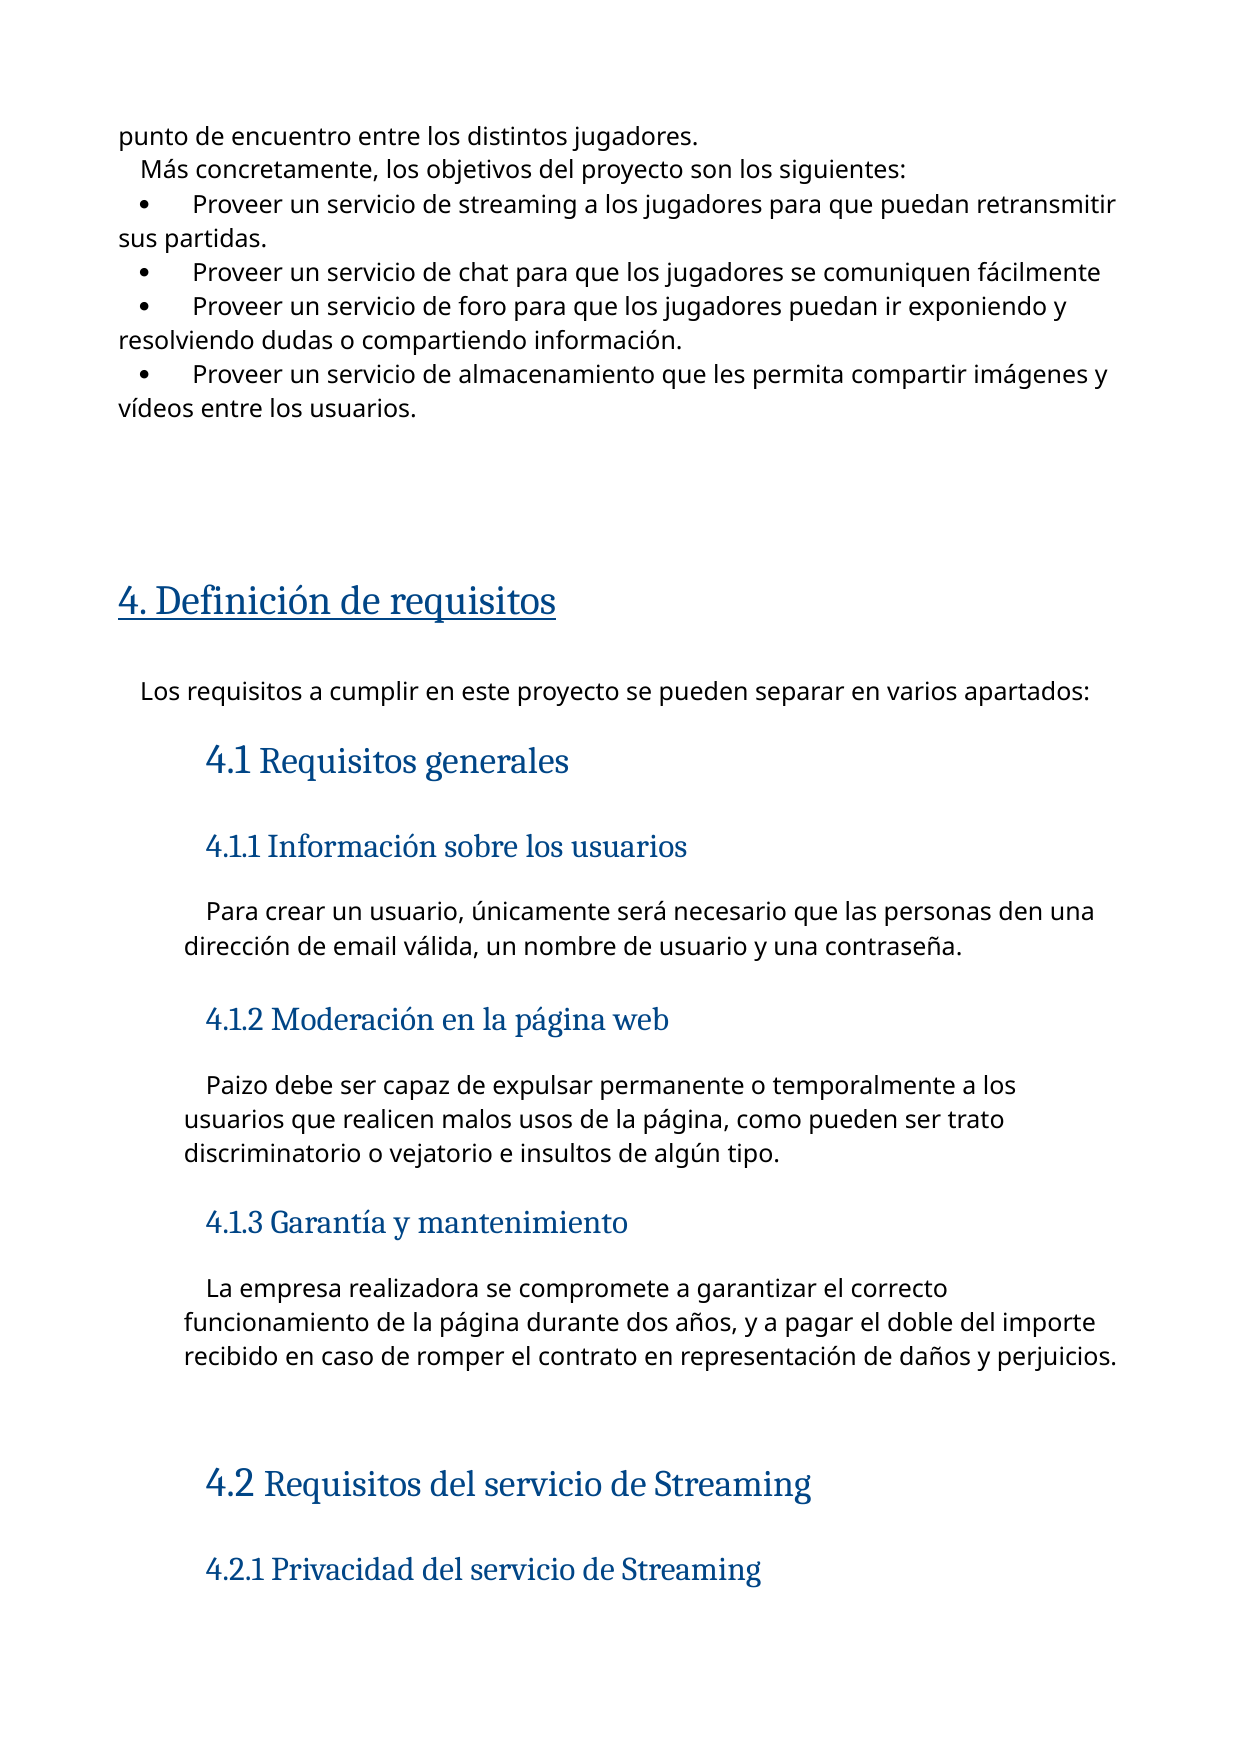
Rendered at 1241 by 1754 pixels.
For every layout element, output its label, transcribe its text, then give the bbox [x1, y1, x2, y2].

list Proveer un servicio de foro para que los jugadores puedan ir exponiendo y resolviendo dudas o compartiendo información. [118, 288, 1122, 357]
text 4.2 Requisitos del servicio de Streaming [184, 1459, 1122, 1507]
text 4.1.3 Garantía y mantenimiento [184, 1204, 1122, 1242]
text La empresa realizadora se compromete a garantizar el correcto funcionamiento de la página durante dos años, y a pagar el doble del importe recibido en caso de romper el contrato en representación de daños y perjuicios. [184, 1271, 1122, 1373]
list Proveer un servicio de streaming a los jugadores para que puedan retransmitir sus partidas. [118, 186, 1122, 254]
text 4.1.2 Moderación en la página web [184, 1001, 1122, 1039]
text 4.2.1 Privacidad del servicio de Streaming [184, 1550, 1122, 1589]
text 4.1 Requisitos generales [184, 736, 1122, 784]
text Para crear un usuario, únicamente será necesario que las personas den una dirección de email válida, un nombre de usuario y una contraseña. [184, 894, 1122, 962]
list Proveer un servicio de chat para que los jugadores se comuniquen fácilmente [118, 254, 1122, 288]
text Los requisitos a cumplir en este proyecto se pueden separar en varios apartados: [118, 673, 1122, 707]
list Proveer un servicio de almacenamiento que les permita compartir imágenes y vídeos entre los usuarios. [118, 357, 1122, 425]
text Más concretamente, los objetivos del proyecto son los siguientes: [118, 152, 1122, 186]
text punto de encuentro entre los distintos jugadores. [118, 118, 1122, 152]
text 4. Definición de requisitos [118, 577, 1122, 625]
text 4.1.1 Información sobre los usuarios [184, 827, 1122, 865]
text Paizo debe ser capaz de expulsar permanente o temporalmente a los usuarios que realicen malos usos de la página, como pueden ser trato discriminatorio o vejatorio e insultos de algún tipo. [184, 1068, 1122, 1170]
